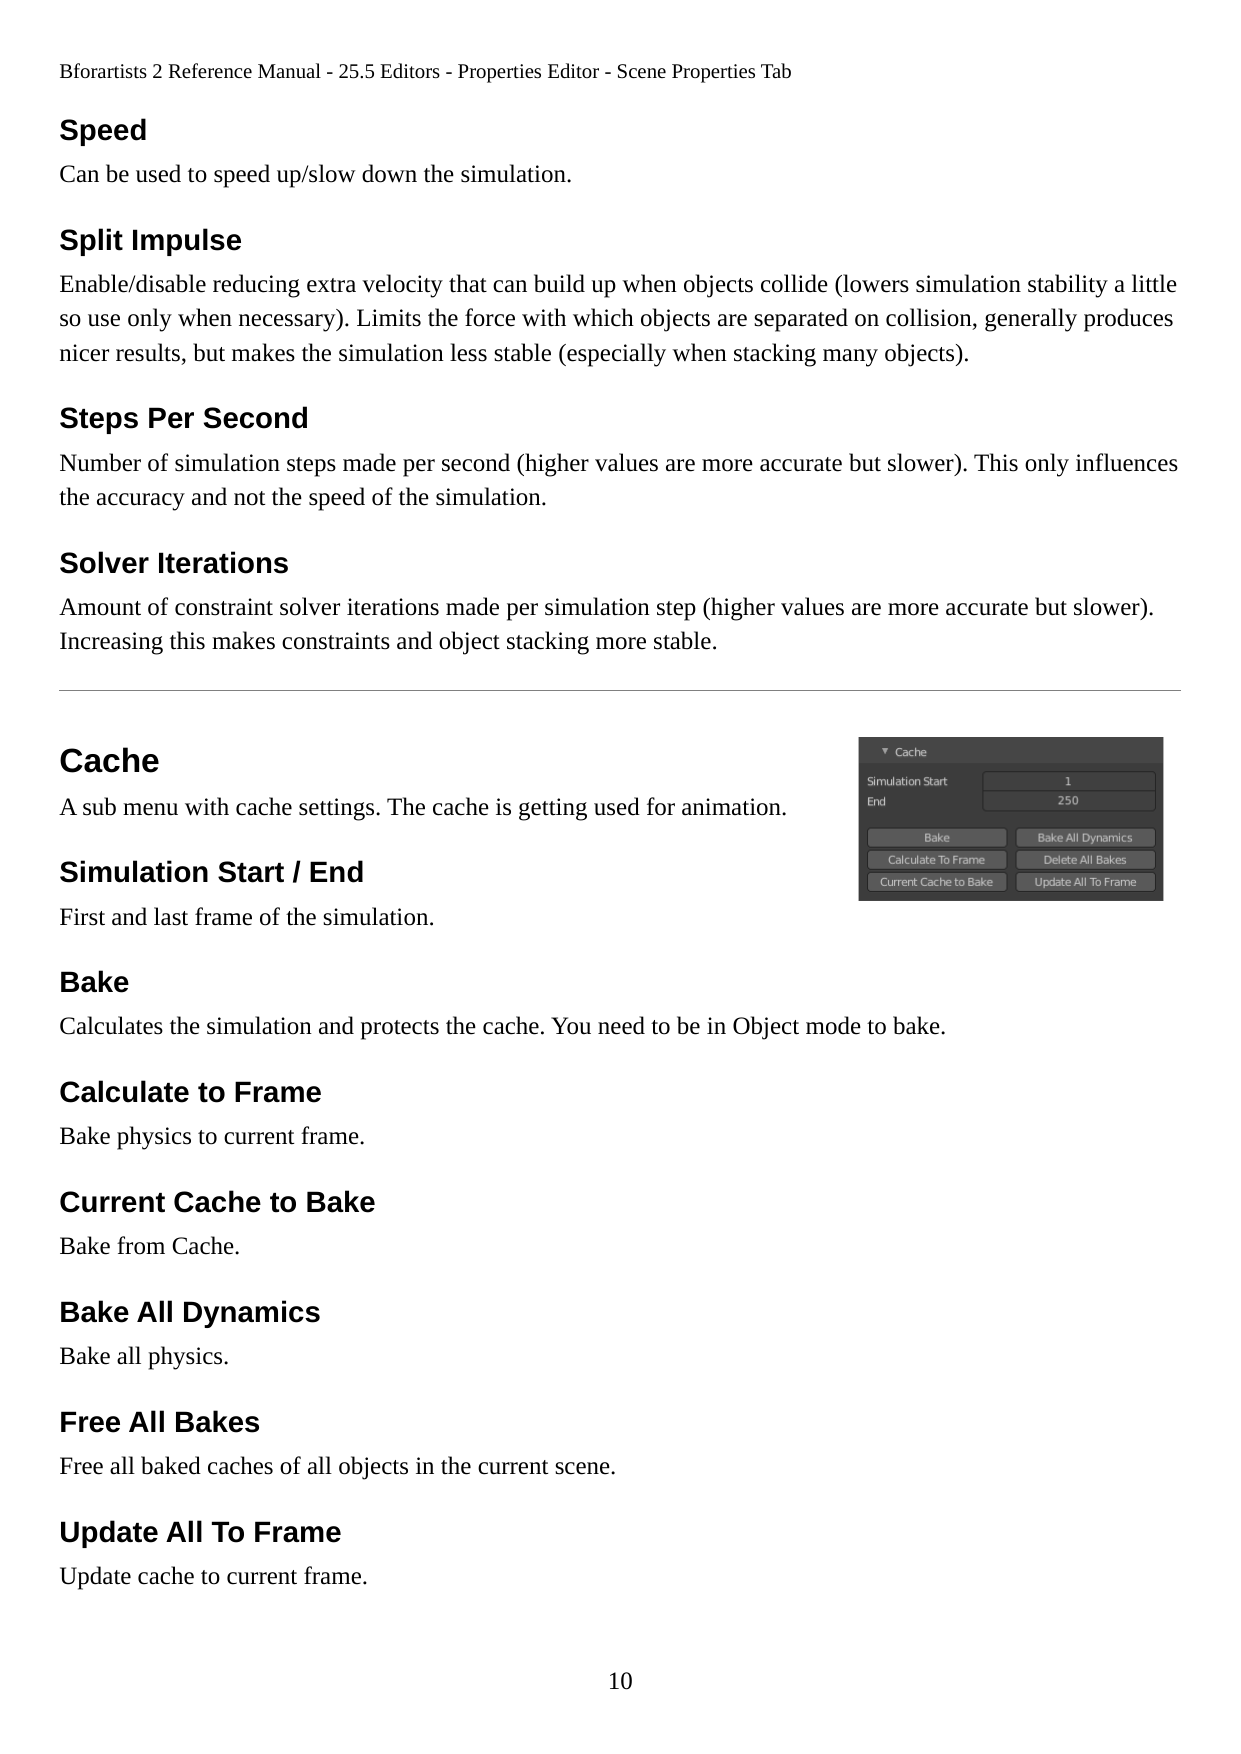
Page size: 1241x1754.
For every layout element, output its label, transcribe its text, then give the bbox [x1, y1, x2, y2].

subtitle Simulation Start / End [59, 855, 858, 889]
subtitle Current Cache to Bake [59, 1185, 1181, 1219]
subtitle Bake All Dynamics [59, 1295, 1181, 1329]
text Free all baked caches of all objects in the current scene. [59, 1451, 1181, 1480]
subtitle Speed [59, 113, 1181, 146]
subtitle Split Impulse [59, 222, 1181, 256]
subtitle Cache [59, 741, 858, 779]
subtitle Solver Iterations [59, 546, 1181, 579]
text Bake all physics. [59, 1341, 1181, 1370]
text Update cache to current frame. [59, 1561, 1181, 1590]
text Calculates the simulation and protects the cache. You need to be in Object mode to bake. [59, 1011, 1181, 1040]
subtitle Free All Bakes [59, 1405, 1181, 1438]
subtitle Steps Per Second [59, 401, 1181, 435]
subtitle [1164, 741, 1181, 779]
subtitle [1164, 855, 1181, 889]
subtitle Update All To Frame [59, 1515, 1181, 1548]
subtitle Bake [59, 965, 1181, 999]
text Bake from Cache. [59, 1231, 1181, 1260]
text Can be used to speed up/slow down the simulation. [59, 159, 1181, 188]
text Amount of constraint solver iterations made per simulation step (higher values are more accurate but slower). Increasing this makes constraints and object stacking more stable. [59, 592, 1181, 655]
text Bake physics to current frame. [59, 1121, 1181, 1150]
text Number of simulation steps made per second (higher values are more accurate but slower). This only influences the accuracy and not the speed of the simulation. [59, 448, 1181, 511]
text Enable/disable reducing extra velocity that can build up when objects collide (lowers simulation stability a little so use only when necessary). Limits the force with which objects are separated on collision, generally produces nicer results, but makes the simulation less stable (especially when stacking many objects). [59, 269, 1181, 366]
text First and last frame of the simulation. [59, 902, 1181, 930]
picture [858, 737, 1164, 901]
text A sub menu with cache settings. The cache is getting used for animation. [59, 792, 858, 820]
subtitle Calculate to Frame [59, 1075, 1181, 1109]
